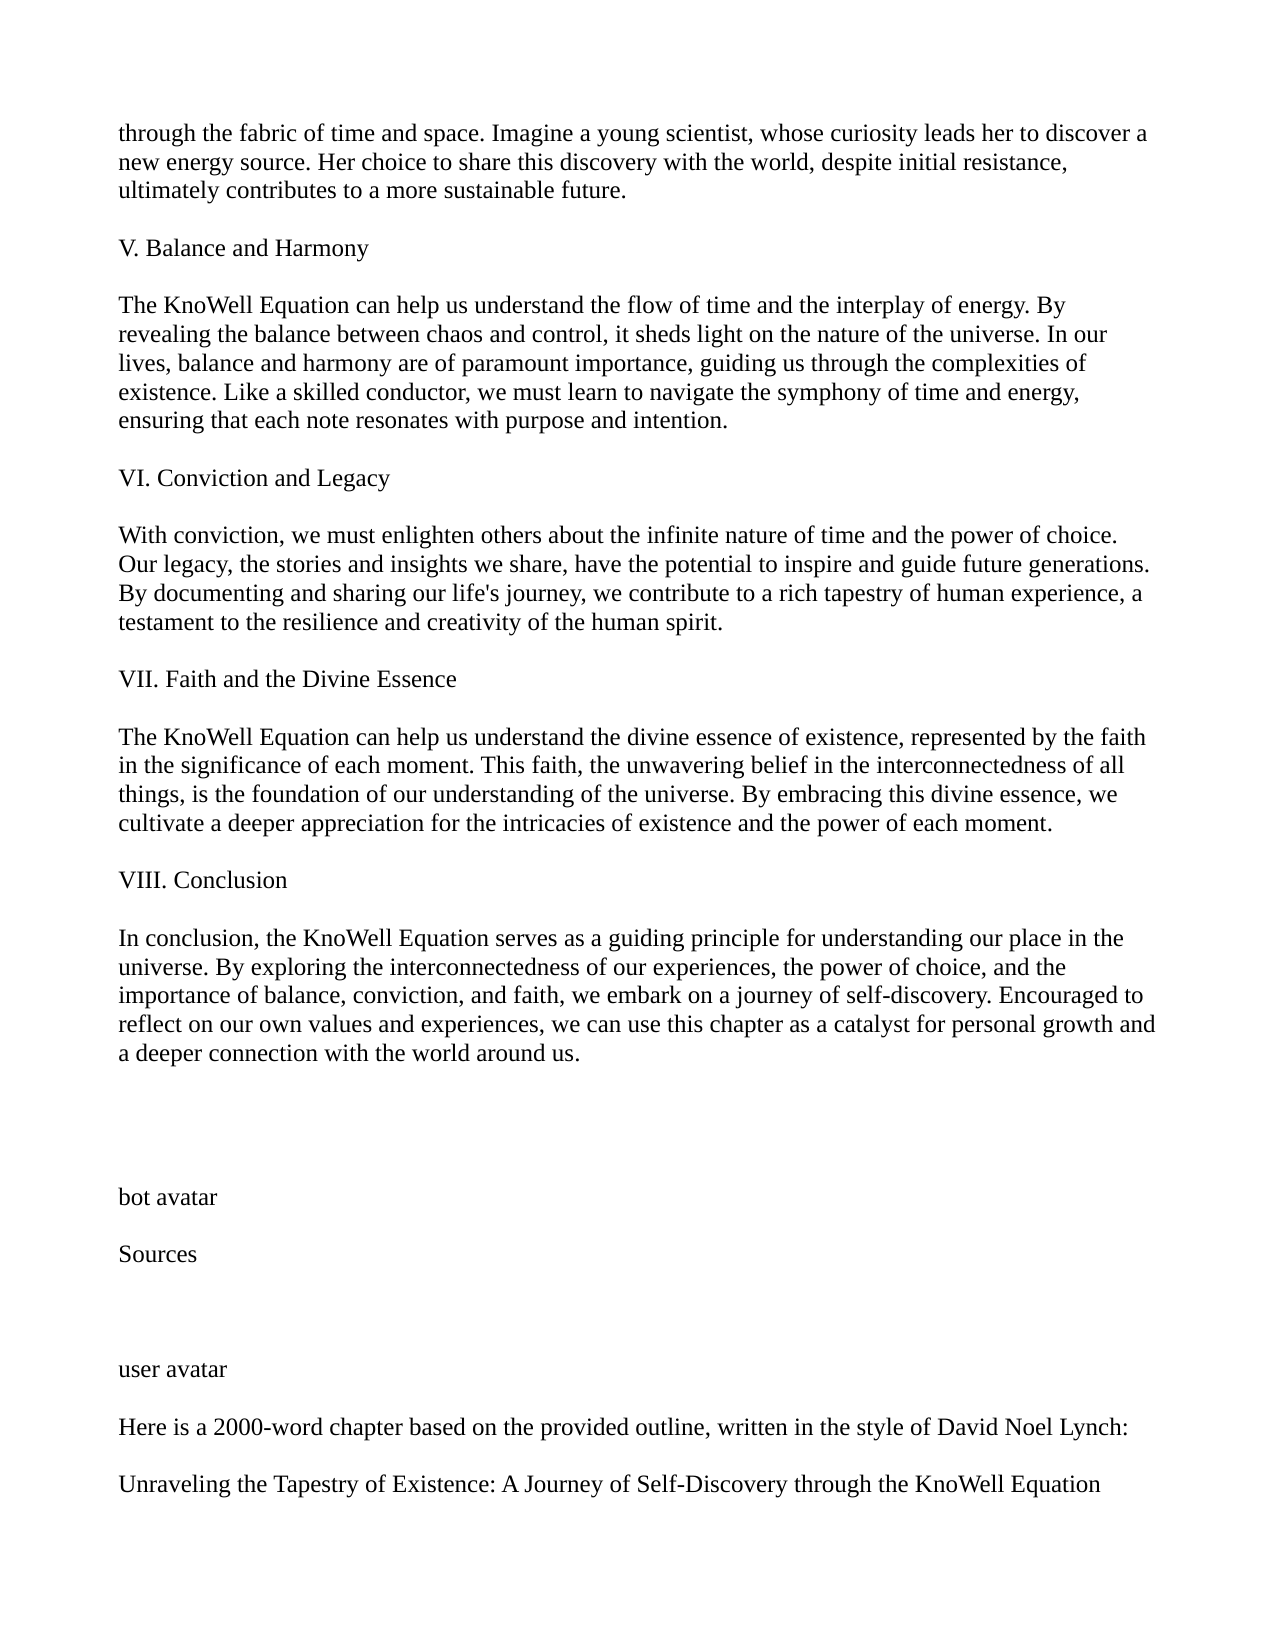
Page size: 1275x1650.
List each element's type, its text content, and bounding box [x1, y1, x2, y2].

text With conviction, we must enlighten others about the infinite nature of time and the power of choice. Our legacy, the stories and insights we share, have the potential to inspire and guide future generations. By documenting and sharing our life's journey, we contribute to a rich tapestry of human experience, a testament to the resilience and creativity of the human spirit. [118, 521, 1157, 636]
text bot avatar [118, 1182, 1157, 1211]
text Unraveling the Tapestry of Existence: A Journey of Self-Discovery through the KnoWell Equation [118, 1469, 1157, 1498]
text In conclusion, the KnoWell Equation serves as a guiding principle for understanding our place in the universe. By exploring the interconnectedness of our experiences, the power of choice, and the importance of balance, conviction, and faith, we embark on a journey of self-discovery. Encouraged to reflect on our own values and experiences, we can use this chapter as a catalyst for personal growth and a deeper connection with the world around us. [118, 923, 1157, 1067]
text VII. Faith and the Divine Essence [118, 664, 1157, 693]
text The KnoWell Equation can help us understand the divine essence of existence, represented by the faith in the significance of each moment. This faith, the unwavering belief in the interconnectedness of all things, is the foundation of our understanding of the universe. By embracing this divine essence, we cultivate a deeper appreciation for the intricacies of existence and the power of each moment. [118, 722, 1157, 837]
text Sources [118, 1239, 1157, 1268]
text user avatar [118, 1354, 1157, 1383]
text The KnoWell Equation can help us understand the flow of time and the interplay of energy. By revealing the balance between chaos and control, it sheds light on the nature of the universe. In our lives, balance and harmony are of paramount importance, guiding us through the complexities of existence. Like a skilled conductor, we must learn to navigate the symphony of time and energy, ensuring that each note resonates with purpose and intention. [118, 291, 1157, 434]
text VI. Conviction and Legacy [118, 463, 1157, 492]
text V. Balance and Harmony [118, 233, 1157, 262]
text through the fabric of time and space. Imagine a young scientist, whose curiosity leads her to discover a new energy source. Her choice to share this discovery with the world, despite initial resistance, ultimately contributes to a more sustainable future. [118, 118, 1157, 204]
text VIII. Conclusion [118, 866, 1157, 894]
text Here is a 2000-word chapter based on the provided outline, written in the style of David Noel Lynch: [118, 1412, 1157, 1441]
